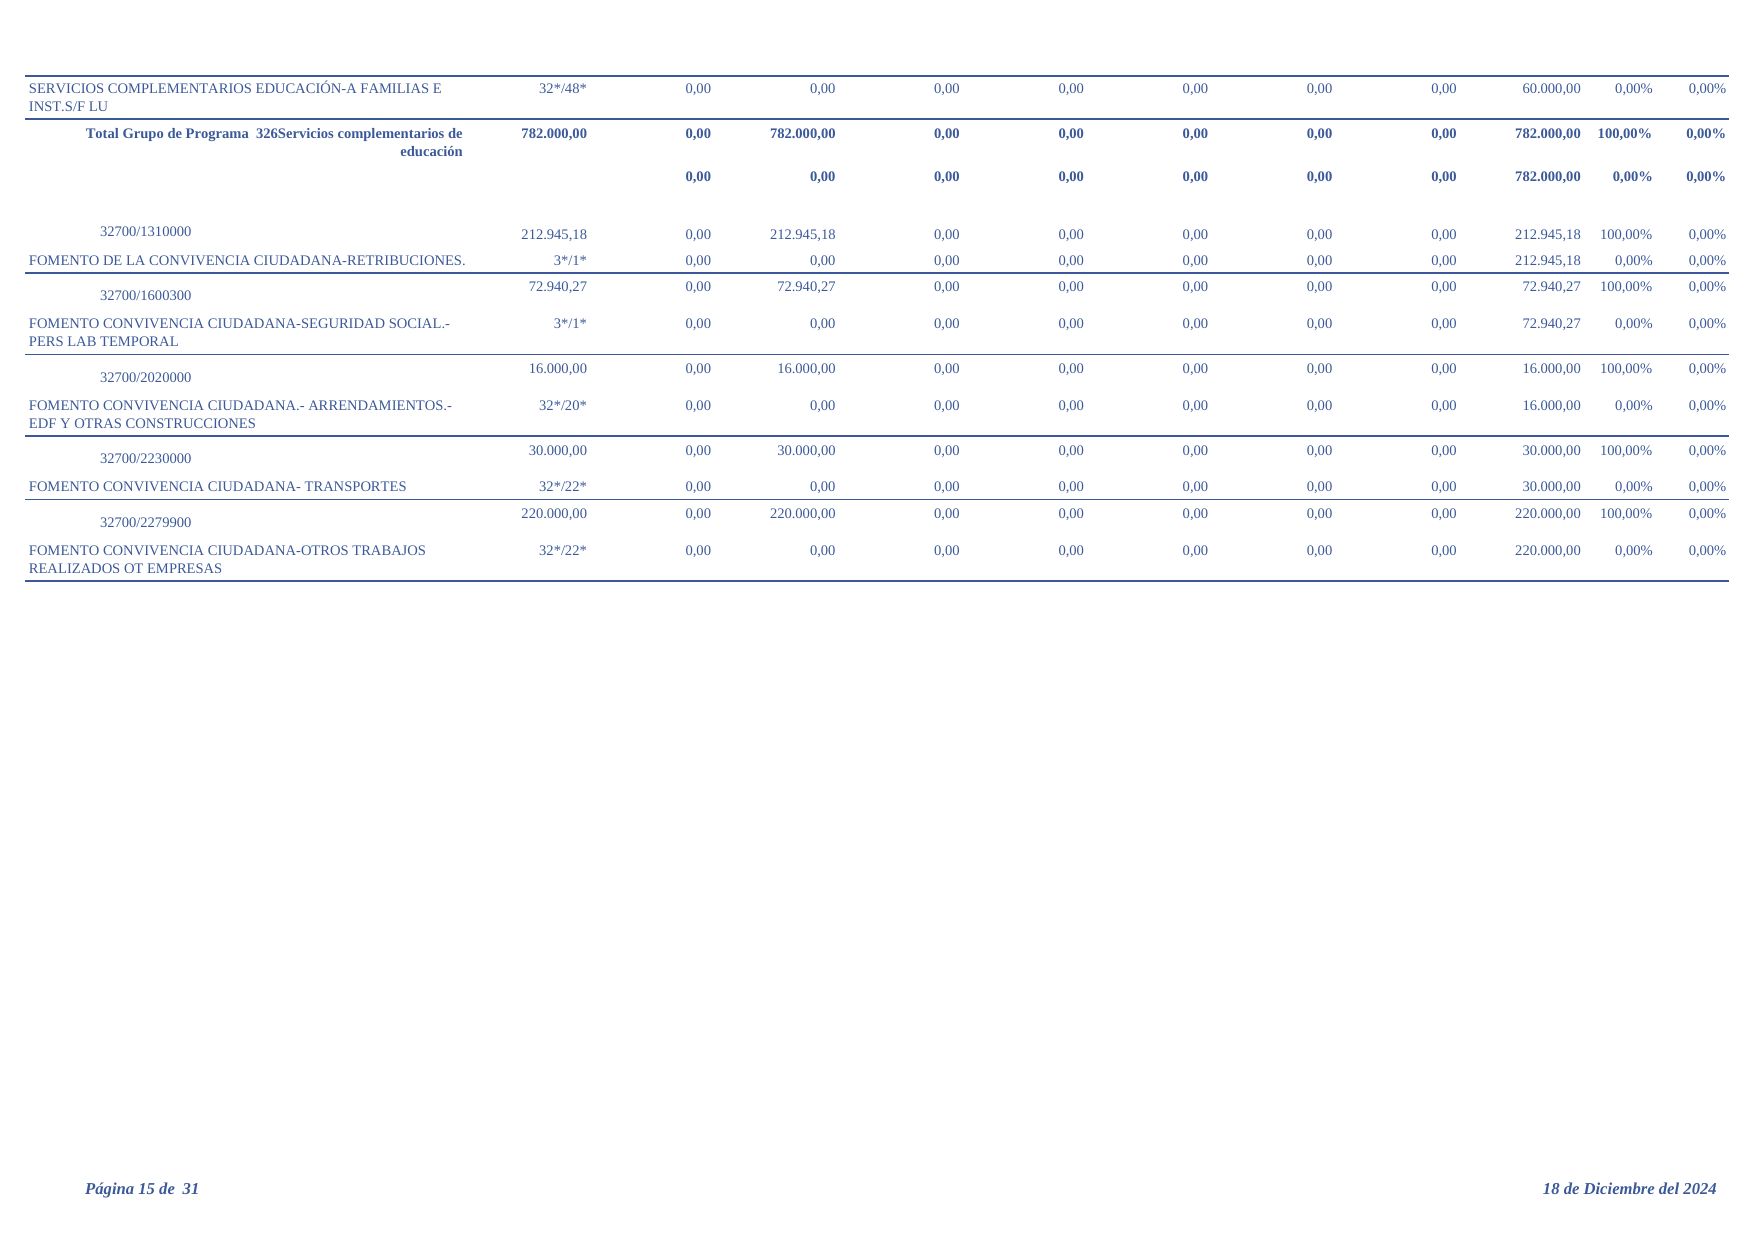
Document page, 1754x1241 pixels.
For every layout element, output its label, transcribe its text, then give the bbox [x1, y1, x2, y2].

table_cell 0,00 [1364, 163, 1487, 205]
table_cell 30.000,00 [1487, 473, 1594, 499]
table_cell 100,00% [1594, 205, 1666, 247]
table_cell 0,00 [611, 500, 733, 537]
table_cell 0,00 [611, 77, 733, 118]
table_cell 0,00 [1237, 537, 1364, 580]
table_cell 0,00 [987, 473, 1111, 499]
table_cell 0,00 [863, 163, 987, 205]
table_cell 0,00 [1111, 247, 1237, 272]
table_cell 3*/1* [490, 310, 611, 353]
table_cell 0,00% [1666, 163, 1729, 205]
table_cell [25, 163, 490, 205]
table_cell 0,00 [1111, 355, 1237, 392]
table_cell 0,00% [1666, 355, 1729, 392]
table_cell 0,00 [987, 274, 1111, 310]
table_cell 16.000,00 [490, 355, 611, 392]
table_cell 220.000,00 [1487, 537, 1594, 580]
table_cell 0,00 [987, 437, 1111, 473]
table_cell 0,00 [733, 392, 863, 435]
table_cell 0,00 [611, 473, 733, 499]
table_cell FOMENTO CONVIVENCIA CIUDADANA- TRANSPORTES [25, 473, 490, 499]
table_cell 30.000,00 [490, 437, 611, 473]
table_cell 0,00 [863, 473, 987, 499]
table_cell 0,00 [863, 247, 987, 272]
table_cell 0,00 [987, 77, 1111, 118]
table_cell 32*/48* [490, 77, 611, 118]
table_cell 0,00% [1594, 537, 1666, 580]
table_cell 0,00 [1364, 205, 1487, 247]
table_cell 0,00 [987, 205, 1111, 247]
table_cell 100,00% [1594, 274, 1666, 310]
table_cell 0,00 [1111, 310, 1237, 353]
table_cell 0,00 [863, 355, 987, 392]
table_cell 0,00 [1111, 120, 1237, 163]
table_cell 0,00 [987, 247, 1111, 272]
table_cell 782.000,00 [490, 120, 611, 163]
table_cell 782.000,00 [1487, 163, 1594, 205]
table_cell 0,00% [1666, 120, 1729, 163]
table_cell 0,00% [1594, 473, 1666, 499]
table_cell 0,00% [1666, 537, 1729, 580]
table_cell 72.940,27 [1487, 310, 1594, 353]
table_cell 0,00 [611, 392, 733, 435]
table_cell 100,00% [1594, 437, 1666, 473]
table_cell 212.945,18 [490, 205, 611, 247]
table_cell 32700/1600300 [25, 274, 490, 310]
table_cell 0,00 [987, 392, 1111, 435]
table_cell 0,00 [1237, 163, 1364, 205]
table_cell FOMENTO CONVIVENCIA CIUDADANA-SEGURIDAD SOCIAL.- PERS LAB TEMPORAL [25, 310, 490, 353]
table_cell 0,00 [1364, 473, 1487, 499]
table_cell 0,00 [1364, 500, 1487, 537]
table_cell 0,00 [863, 537, 987, 580]
table_cell 0,00 [987, 355, 1111, 392]
table_cell 0,00 [1237, 500, 1364, 537]
table_cell 0,00 [1237, 392, 1364, 435]
table_cell 0,00% [1666, 310, 1729, 353]
table_cell 0,00 [987, 163, 1111, 205]
table_cell 32700/2020000 [25, 355, 490, 392]
table_cell 0,00 [1364, 120, 1487, 163]
table_cell 0,00 [863, 500, 987, 537]
table_cell 16.000,00 [733, 355, 863, 392]
table_cell 0,00 [611, 537, 733, 580]
table_cell 0,00 [611, 120, 733, 163]
table_cell 0,00 [733, 247, 863, 272]
table_cell 0,00 [863, 437, 987, 473]
table_cell 0,00 [1364, 437, 1487, 473]
table_cell 0,00 [1364, 77, 1487, 118]
table_cell 0,00 [1111, 392, 1237, 435]
table_cell 0,00 [611, 274, 733, 310]
table_cell 0,00 [987, 310, 1111, 353]
table_cell 0,00% [1594, 163, 1666, 205]
table_cell 0,00 [611, 355, 733, 392]
table_cell 0,00% [1666, 77, 1729, 118]
table_cell 32*/20* [490, 392, 611, 435]
table_cell 0,00 [611, 310, 733, 353]
table_cell 0,00 [1237, 247, 1364, 272]
table_cell 0,00 [863, 310, 987, 353]
table_cell 0,00 [1111, 500, 1237, 537]
table_cell 0,00 [733, 77, 863, 118]
table_cell 0,00 [1364, 537, 1487, 580]
table_cell 0,00 [1237, 77, 1364, 118]
table_cell FOMENTO DE LA CONVIVENCIA CIUDADANA-RETRIBUCIONES. [25, 247, 490, 272]
table_cell 220.000,00 [490, 500, 611, 537]
table_cell 32*/22* [490, 537, 611, 580]
table_cell 0,00 [611, 247, 733, 272]
table_cell 0,00% [1666, 392, 1729, 435]
table_cell 0,00 [1111, 437, 1237, 473]
table_cell 0,00 [1237, 310, 1364, 353]
table_cell 0,00 [1237, 473, 1364, 499]
table_cell 0,00 [1237, 120, 1364, 163]
table_cell 0,00 [863, 77, 987, 118]
table_cell 0,00 [1364, 310, 1487, 353]
table_cell 0,00 [863, 274, 987, 310]
table_cell 72.940,27 [490, 274, 611, 310]
table_cell 220.000,00 [1487, 500, 1594, 537]
table_cell 0,00 [611, 163, 733, 205]
table_cell 72.940,27 [733, 274, 863, 310]
table_cell 0,00 [1237, 205, 1364, 247]
table_cell 0,00 [1111, 77, 1237, 118]
table_cell 100,00% [1594, 120, 1666, 163]
table_cell 100,00% [1594, 500, 1666, 537]
table_cell 782.000,00 [733, 120, 863, 163]
table_cell 212.945,18 [733, 205, 863, 247]
table_cell 16.000,00 [1487, 355, 1594, 392]
table_cell 72.940,27 [1487, 274, 1594, 310]
table_cell 0,00 [733, 537, 863, 580]
table_cell 0,00 [1364, 247, 1487, 272]
table_cell 212.945,18 [1487, 247, 1594, 272]
table_cell 0,00 [863, 120, 987, 163]
table_cell [490, 163, 611, 205]
table_cell 0,00 [863, 205, 987, 247]
table_cell 32*/22* [490, 473, 611, 499]
table_cell 0,00% [1666, 500, 1729, 537]
table_cell FOMENTO CONVIVENCIA CIUDADANA-OTROS TRABAJOS REALIZADOS OT EMPRESAS [25, 537, 490, 580]
table_cell 0,00 [1111, 163, 1237, 205]
table_cell 0,00 [1111, 473, 1237, 499]
table_cell 0,00 [1111, 274, 1237, 310]
table_cell FOMENTO CONVIVENCIA CIUDADANA.- ARRENDAMIENTOS.- EDF Y OTRAS CONSTRUCCIONES [25, 392, 490, 435]
table_cell 0,00% [1666, 274, 1729, 310]
table_cell 0,00% [1666, 205, 1729, 247]
table_cell SERVICIOS COMPLEMENTARIOS EDUCACIÓN-A FAMILIAS E INST.S/F LU [25, 77, 490, 118]
table_cell 0,00 [733, 163, 863, 205]
table_cell 30.000,00 [1487, 437, 1594, 473]
table_cell 0,00% [1594, 392, 1666, 435]
table_cell 212.945,18 [1487, 205, 1594, 247]
table_cell 32700/2230000 [25, 437, 490, 473]
table_cell 0,00 [1111, 537, 1237, 580]
table_cell 0,00 [1237, 437, 1364, 473]
table_cell 0,00 [1237, 274, 1364, 310]
table_cell 0,00 [1111, 205, 1237, 247]
table_cell 0,00% [1594, 247, 1666, 272]
table_cell 0,00 [987, 120, 1111, 163]
table_cell 0,00 [1364, 355, 1487, 392]
table_cell 0,00 [1364, 274, 1487, 310]
table_cell 100,00% [1594, 355, 1666, 392]
table_cell 0,00 [733, 310, 863, 353]
table_cell 0,00 [611, 205, 733, 247]
table_cell 0,00 [733, 473, 863, 499]
table_cell 0,00% [1666, 473, 1729, 499]
table_cell 30.000,00 [733, 437, 863, 473]
table_cell 782.000,00 [1487, 120, 1594, 163]
table_cell 0,00 [1237, 355, 1364, 392]
table_cell 3*/1* [490, 247, 611, 272]
table_cell 0,00 [987, 500, 1111, 537]
table_cell 0,00 [1364, 392, 1487, 435]
table_cell 0,00% [1594, 310, 1666, 353]
table_cell 32700/2279900 [25, 500, 490, 537]
table_cell 32700/1310000 [25, 205, 490, 247]
table_cell Total Grupo de Programa 326Servicios complementarios de educación [25, 120, 490, 163]
table_cell 0,00% [1594, 77, 1666, 118]
table_cell 0,00 [611, 437, 733, 473]
table_cell 220.000,00 [733, 500, 863, 537]
table_cell 16.000,00 [1487, 392, 1594, 435]
table_cell 0,00% [1666, 437, 1729, 473]
table_cell 0,00% [1666, 247, 1729, 272]
table_cell 60.000,00 [1487, 77, 1594, 118]
table_cell 0,00 [863, 392, 987, 435]
table_cell 0,00 [987, 537, 1111, 580]
